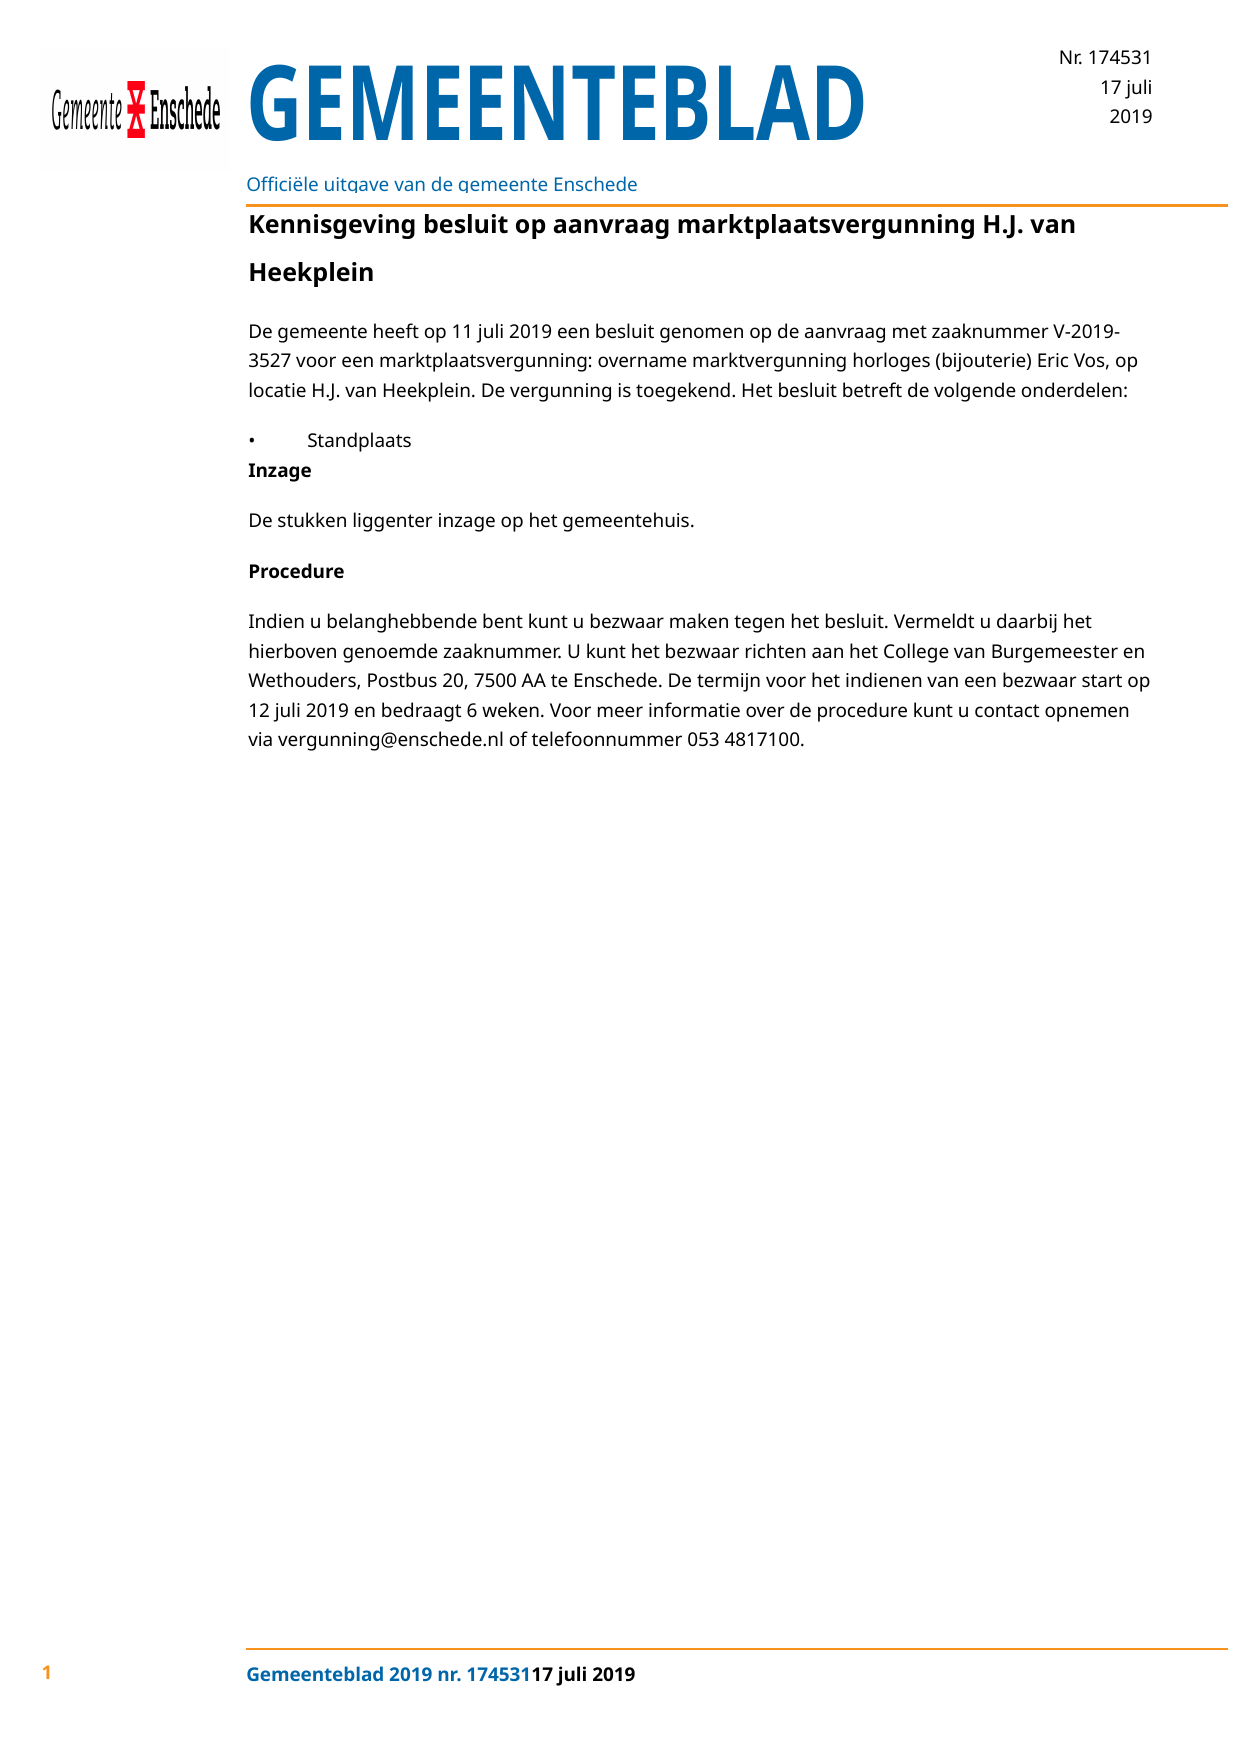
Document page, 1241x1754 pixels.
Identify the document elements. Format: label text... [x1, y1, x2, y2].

text Procedure [248, 558, 1152, 584]
list Standplaats [248, 427, 1152, 453]
text De gemeente heeft op 11 juli 2019 een besluit genomen op de aanvraag met zaaknummer V-2019-3527 voor een marktplaatsvergunning: overname marktvergunning horloges (bijouterie) Eric Vos, op locatie H.J. van Heekplein. De vergunning is toegekend. Het besluit betreft de volgende onderdelen: [248, 318, 1152, 403]
text Indien u belanghebbende bent kunt u bezwaar maken tegen het besluit. Vermeldt u daarbij het hierboven genoemde zaaknummer. U kunt het bezwaar richten aan het College van Burgemees­ter en Wethouders, Postbus 20, 7500 AA te Enschede. De termijn voor het indienen van een bezwaar start op 12 juli 2019 en bedraagt 6 weken. Voor meer informatie over de procedure kunt u contact opnemen via vergunning@enschede.nl of telefoonnummer 053 4817100. [248, 608, 1152, 752]
text Kennisgeving besluit op aanvraag marktplaatsvergunning H.J. van Heekplein [248, 207, 1152, 288]
picture [41, 47, 231, 172]
text De stukken liggenter inzage op het gemeentehuis. [248, 507, 1152, 533]
text Inzage [248, 457, 1152, 483]
